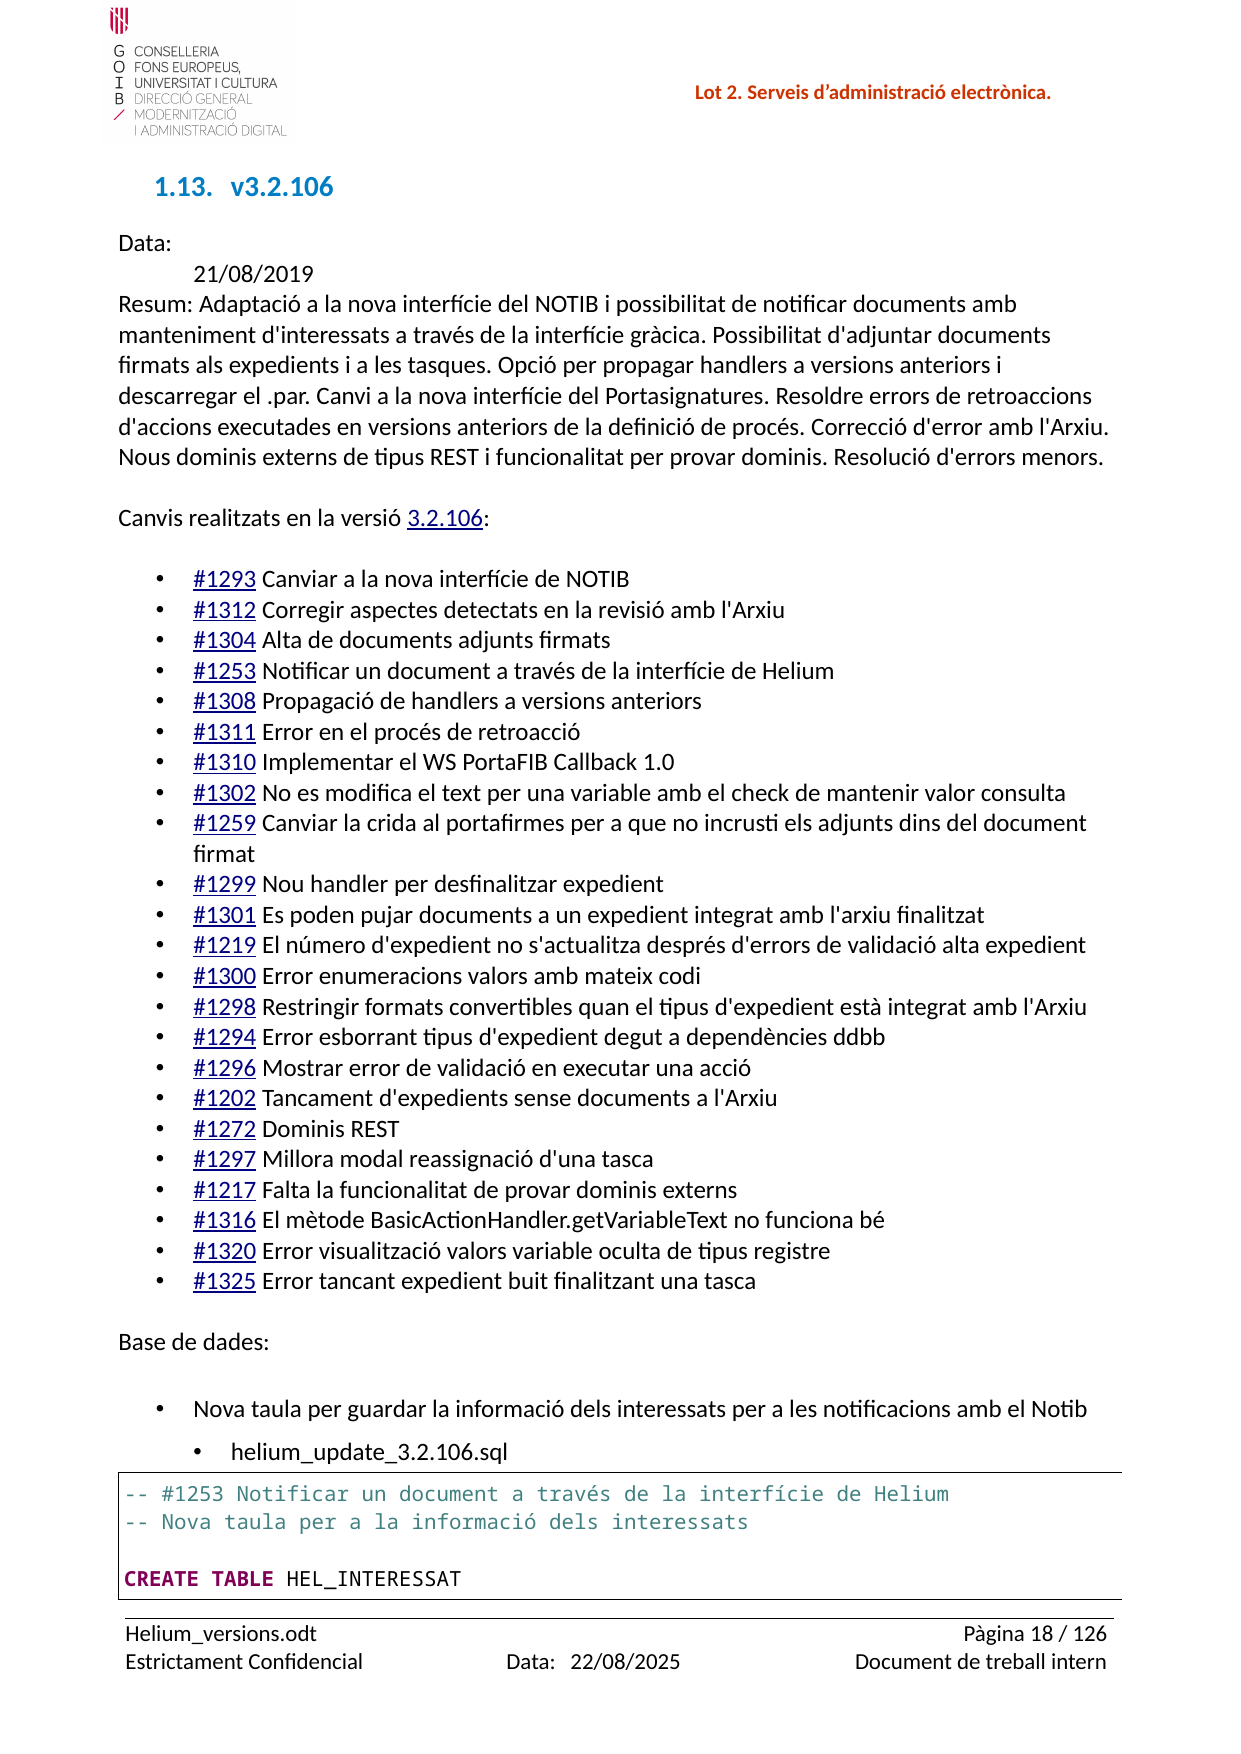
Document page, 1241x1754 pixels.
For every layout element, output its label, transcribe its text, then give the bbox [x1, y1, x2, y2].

text Data: [118, 228, 1122, 258]
list #1300 Error enumeracions valors amb mateix codi [156, 960, 1122, 991]
list Nova taula per guardar la informació dels interessats per a les notificacions amb el Notib [156, 1393, 1122, 1424]
picture [100, 0, 297, 144]
list #1298 Restringir formats convertibles quan el tipus d'expedient està integrat amb l'Arxiu [156, 991, 1122, 1021]
list #1316 El mètode BasicActionHandler.getVariableText no funciona bé [156, 1204, 1122, 1235]
list #1272 Dominis REST [156, 1113, 1122, 1143]
list #1253 Notificar un document a través de la interfície de Helium [156, 655, 1122, 685]
list #1259 Canviar la crida al portafirmes per a que no incrusti els adjunts dins del document firmat [156, 807, 1122, 868]
list #1294 Error esborrant tipus d'expedient degut a dependències ddbb [156, 1021, 1122, 1052]
list #1299 Nou handler per desfinalitzar expedient [156, 868, 1122, 899]
list #1202 Tancament d'expedients sense documents a l'Arxiu [156, 1082, 1122, 1113]
list #1308 Propagació de handlers a versions anteriors [156, 685, 1122, 716]
text Base de dades: [118, 1326, 1122, 1357]
list #1310 Implementar el WS PortaFIB Callback 1.0 [156, 746, 1122, 777]
list #1311 Error en el procés de retroacció [156, 716, 1122, 746]
list #1219 El número d'expedient no s'actualitza després d'errors de validació alta expedient [156, 929, 1122, 960]
list #1301 Es poden pujar documents a un expedient integrat amb l'arxiu finalitzat [156, 899, 1122, 929]
list #1293 Canviar a la nova interfície de NOTIB [156, 563, 1122, 594]
list #1302 No es modifica el text per una variable amb el check de mantenir valor consulta [156, 777, 1122, 807]
subtitle v3.2.106 [153, 168, 1122, 204]
table_header -- #1253 Notificar un document a través de la interfície de Helium -- Nova taula per a la informació dels interessats CREATE TABLE HEL_INTERESSAT [119, 1473, 1122, 1598]
list helium_update_3.2.106.sql [193, 1436, 1122, 1466]
list #1217 Falta la funcionalitat de provar dominis externs [156, 1174, 1122, 1204]
list #1325 Error tancant expedient buit finalitzant una tasca [156, 1265, 1122, 1296]
list #1296 Mostrar error de validació en executar una acció [156, 1052, 1122, 1082]
text 21/08/2019 [118, 258, 1122, 289]
list #1320 Error visualització valors variable oculta de tipus registre [156, 1235, 1122, 1265]
list #1297 Millora modal reassignació d'una tasca [156, 1143, 1122, 1174]
list #1312 Corregir aspectes detectats en la revisió amb l'Arxiu [156, 594, 1122, 624]
text Resum: Adaptació a la nova interfície del NOTIB i possibilitat de notificar documents amb manteniment d'interessats a través de la interfície gràcica. Possibilitat d'adjuntar documents firmats als expedients i a les tasques. Opció per propagar handlers a versions anteriors i descarregar el .par. Canvi a la nova interfície del Portasignatures. Resoldre errors de retroaccions d'accions executades en versions anteriors de la definició de procés. Correcció d'error amb l'Arxiu. Nous dominis externs de tipus REST i funcionalitat per provar dominis. Resolució d'errors menors. [118, 289, 1122, 472]
text Canvis realitzats en la versió 3.2.106: [118, 502, 1122, 533]
list #1304 Alta de documents adjunts firmats [156, 624, 1122, 655]
